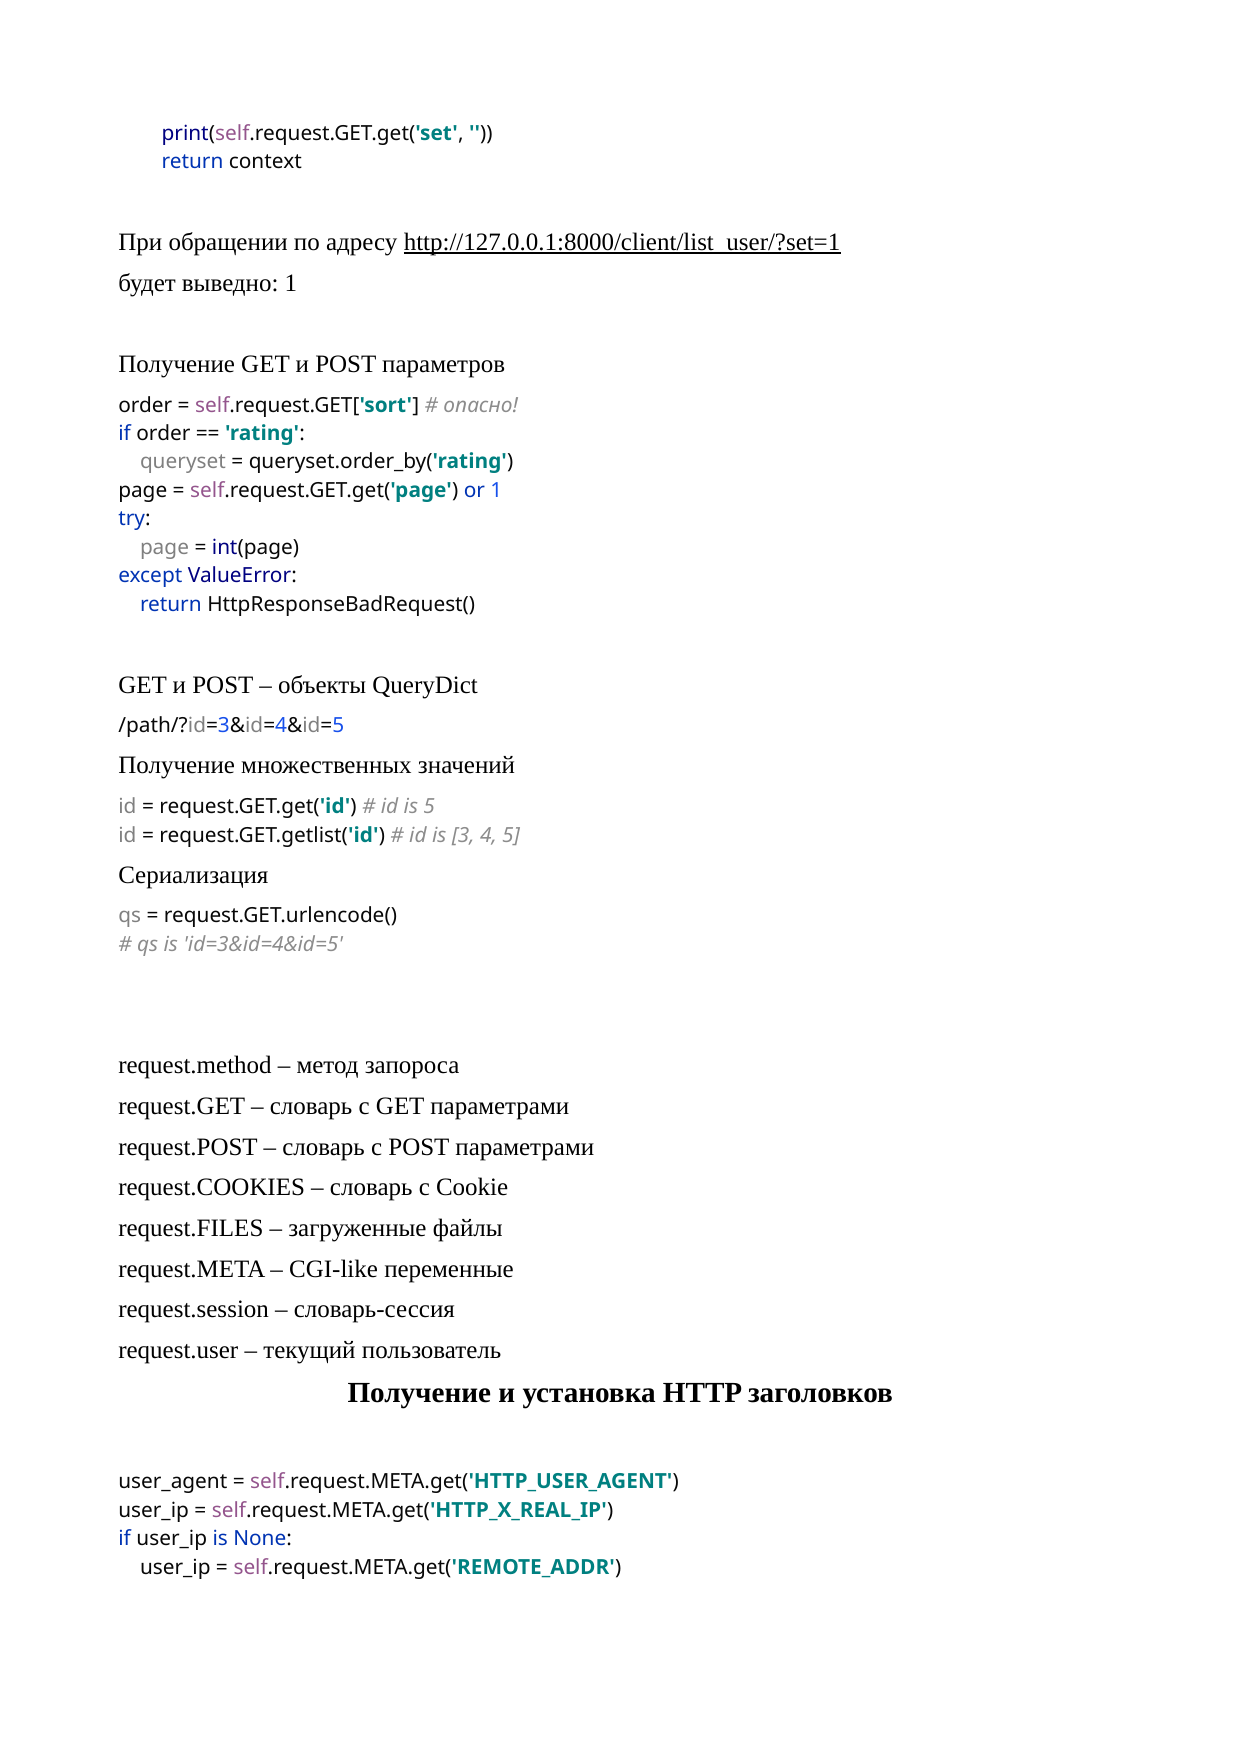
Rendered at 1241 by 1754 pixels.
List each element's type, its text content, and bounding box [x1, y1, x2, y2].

text order = self.request.GET['sort'] # опасно! if order == 'rating': queryset = queryset.order_by('rating') page = self.request.GET.get('page') or 1 try: page = int(page) except ValueError: return HttpResponseBadRequest() [118, 390, 1122, 617]
text request.POST – словарь с POST параметрами [118, 1132, 1122, 1161]
text request.COOKIES – словарь с Cookie [118, 1172, 1122, 1201]
text GET и POST – объекты QueryDict [118, 670, 1122, 698]
text Получение множественных значений [118, 751, 1122, 779]
text будет выведно: 1 [118, 268, 1122, 297]
text request.session – словарь-сессия [118, 1294, 1122, 1323]
text request.META – CGI-like переменные [118, 1254, 1122, 1282]
text request.FILES – загруженные файлы [118, 1213, 1122, 1242]
text id = request.GET.get('id') # id is 5 id = request.GET.getlist('id') # id is [3, 4, 5] [118, 791, 1122, 848]
text request.user – текущий пользователь [118, 1335, 1122, 1364]
text Получение GET и POST параметров [118, 349, 1122, 378]
text user_agent = self.request.META.get('HTTP_USER_AGENT') user_ip = self.request.META.get('HTTP_X_REAL_IP') if user_ip is None: user_ip = self.request.META.get('REMOTE_ADDR') [118, 1466, 1122, 1609]
text qs = request.GET.urlencode() # qs is 'id=3&id=4&id=5' [118, 901, 1122, 957]
text При обращении по адресу http://127.0.0.1:8000/client/list_user/?set=1 [118, 227, 1122, 256]
text Сериализация [118, 860, 1122, 889]
text Получение и установка HTTP заголовков [118, 1376, 1122, 1409]
text request.method – метод запороса [118, 1051, 1122, 1079]
text /path/?id=3&id=4&id=5 [118, 710, 1122, 739]
text print(self.request.GET.get('set', '')) return context [118, 118, 1122, 175]
text request.GET – словарь с GET параметрами [118, 1091, 1122, 1120]
